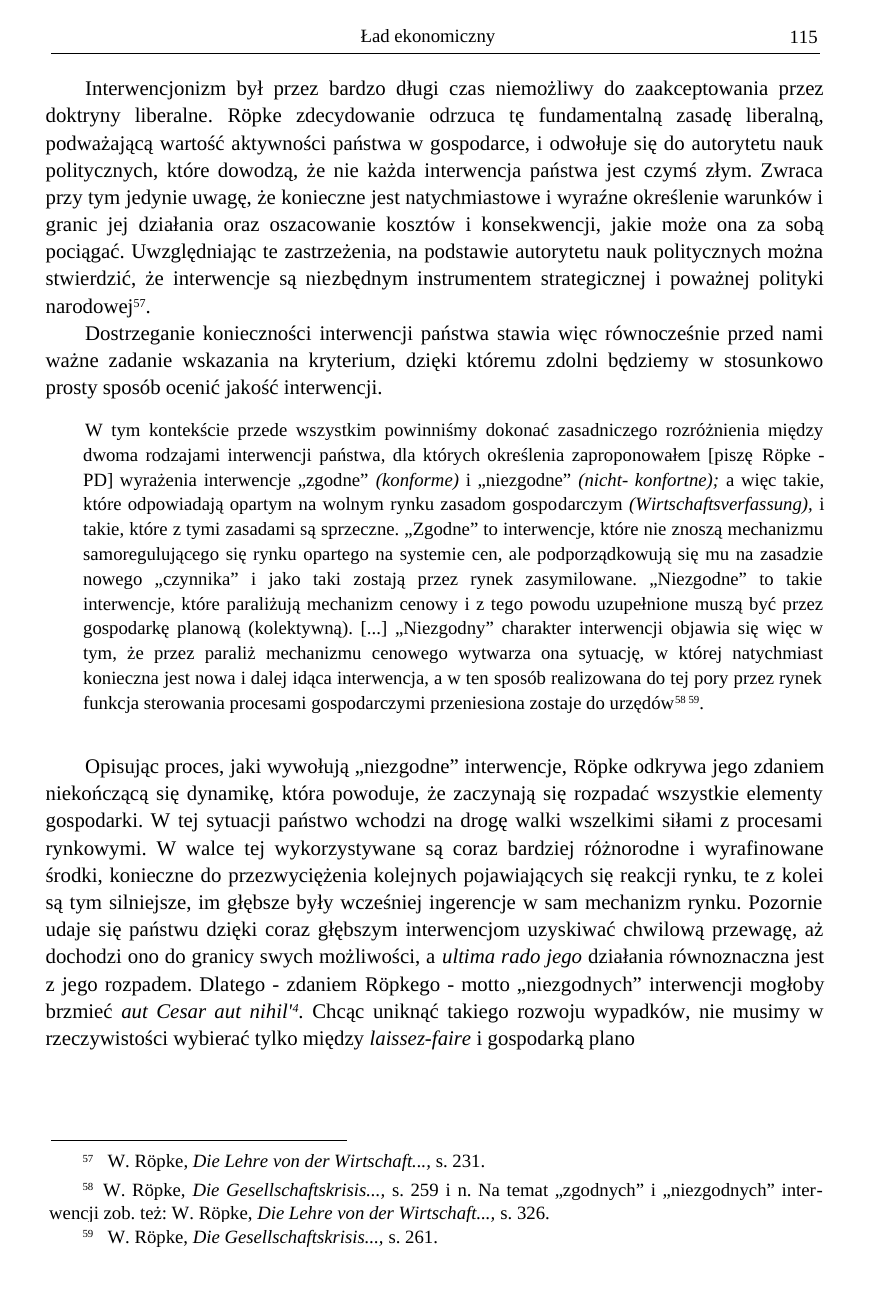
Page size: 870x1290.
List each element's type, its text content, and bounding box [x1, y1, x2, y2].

text 59 W. Röpke, Die Gesellschaftskrisis..., s. 261. [49, 1226, 823, 1247]
text Interwencjonizm był przez bardzo długi czas niemożliwy do zaakceptowania przez doktryny liberalne. Röpke zdecydowanie odrzuca tę fundamentalną zasadę liberalną, podważającą wartość aktywności państwa w gospodarce, i odwołuje się do autorytetu nauk politycznych, które dowodzą, że nie każda interwencja państwa jest czymś złym. Zwraca przy tym jedynie uwagę, że konieczne jest natychmiastowe i wyraźne określenie warunków i granic jej działania oraz oszacowanie kosztów i konsekwencji, jakie może ona za sobą pociągać. Uwzględniając te zastrzeżenia, na podstawie autorytetu nauk politycznych można stwierdzić, że interwencje są nie­zbędnym instrumentem strategicznej i poważnej polityki narodowej57. [45, 76, 824, 318]
text Ład ekonomiczny [360, 24, 509, 46]
text Opisując proces, jaki wywołują „niezgodne” interwencje, Röpke odkrywa jego zdaniem niekończącą się dynamikę, która powoduje, że zaczynają się rozpadać wszystkie elementy gospodarki. W tej sytuacji państwo wchodzi na drogę walki wszelkimi siłami z procesami rynkowymi. W walce tej wykorzystywane są coraz bardziej różnorodne i wyrafinowane środki, konieczne do przezwyciężenia kolej­nych pojawiających się reakcji rynku, te z kolei są tym silniejsze, im głębsze były wcześniej ingerencje w sam mechanizm rynku. Pozornie udaje się państwu dzięki coraz głębszym interwencjom uzyskiwać chwilową przewagę, aż dochodzi ono do granicy swych możliwości, a ultima rado jego działania równoznaczna jest z jego rozpadem. Dlatego - zdaniem Röpkego - motto „niezgodnych” interwencji mogło­by brzmieć aut Cesar aut nihil'4. Chcąc uniknąć takiego rozwoju wypadków, nie musimy w rzeczywistości wybierać tylko między laissez-faire i gospodarką plano­ [45, 754, 824, 1050]
text W tym kontekście przede wszystkim powinniśmy dokonać zasadniczego rozróżnienia między dwoma rodzajami interwencji państwa, dla których określenia zaproponowałem [piszę Röpke - PD] wyrażenia interwencje „zgodne” (konforme) i „niezgodne” (nicht- konfortne); a więc takie, które odpowiadają opartym na wolnym rynku zasadom gospo­darczym (Wirtschaftsverfassung), i takie, które z tymi zasadami są sprzeczne. „Zgodne” to interwencje, które nie znoszą mechanizmu samoregulującego się rynku opartego na systemie cen, ale podporządkowują się mu na zasadzie nowego „czynnika” i jako taki zostają przez rynek zasymilowane. „Niezgodne” to takie interwencje, które paraliżują mechanizm cenowy i z tego powodu uzupełnione muszą być przez gospodarkę planową (kolektywną). [...] „Niezgodny” charakter interwencji objawia się więc w tym, że przez paraliż mechanizmu cenowego wytwarza ona sytuację, w której natychmiast konieczna jest nowa i dalej idąca interwencja, a w ten sposób realizowana do tej pory przez rynek funkcja sterowania procesami gospodarczymi przeniesiona zostaje do urzędów58 59. [83, 419, 824, 713]
text Dostrzeganie konieczności interwencji państwa stawia więc równocześnie przed nami ważne zadanie wskazania na kryterium, dzięki któremu zdolni będziemy w stosunkowo prosty sposób ocenić jakość interwencji. [45, 321, 824, 399]
text 58 W. Röpke, Die Gesellschaftskrisis..., s. 259 i n. Na temat „zgodnych” i „niezgodnych” inter­wencji zob. też: W. Röpke, Die Lehre von der Wirtschaft..., s. 326. [49, 1178, 823, 1222]
text 57 W. Röpke, Die Lehre von der Wirtschaft..., s. 231. [49, 1150, 823, 1172]
text 115 [789, 26, 822, 48]
